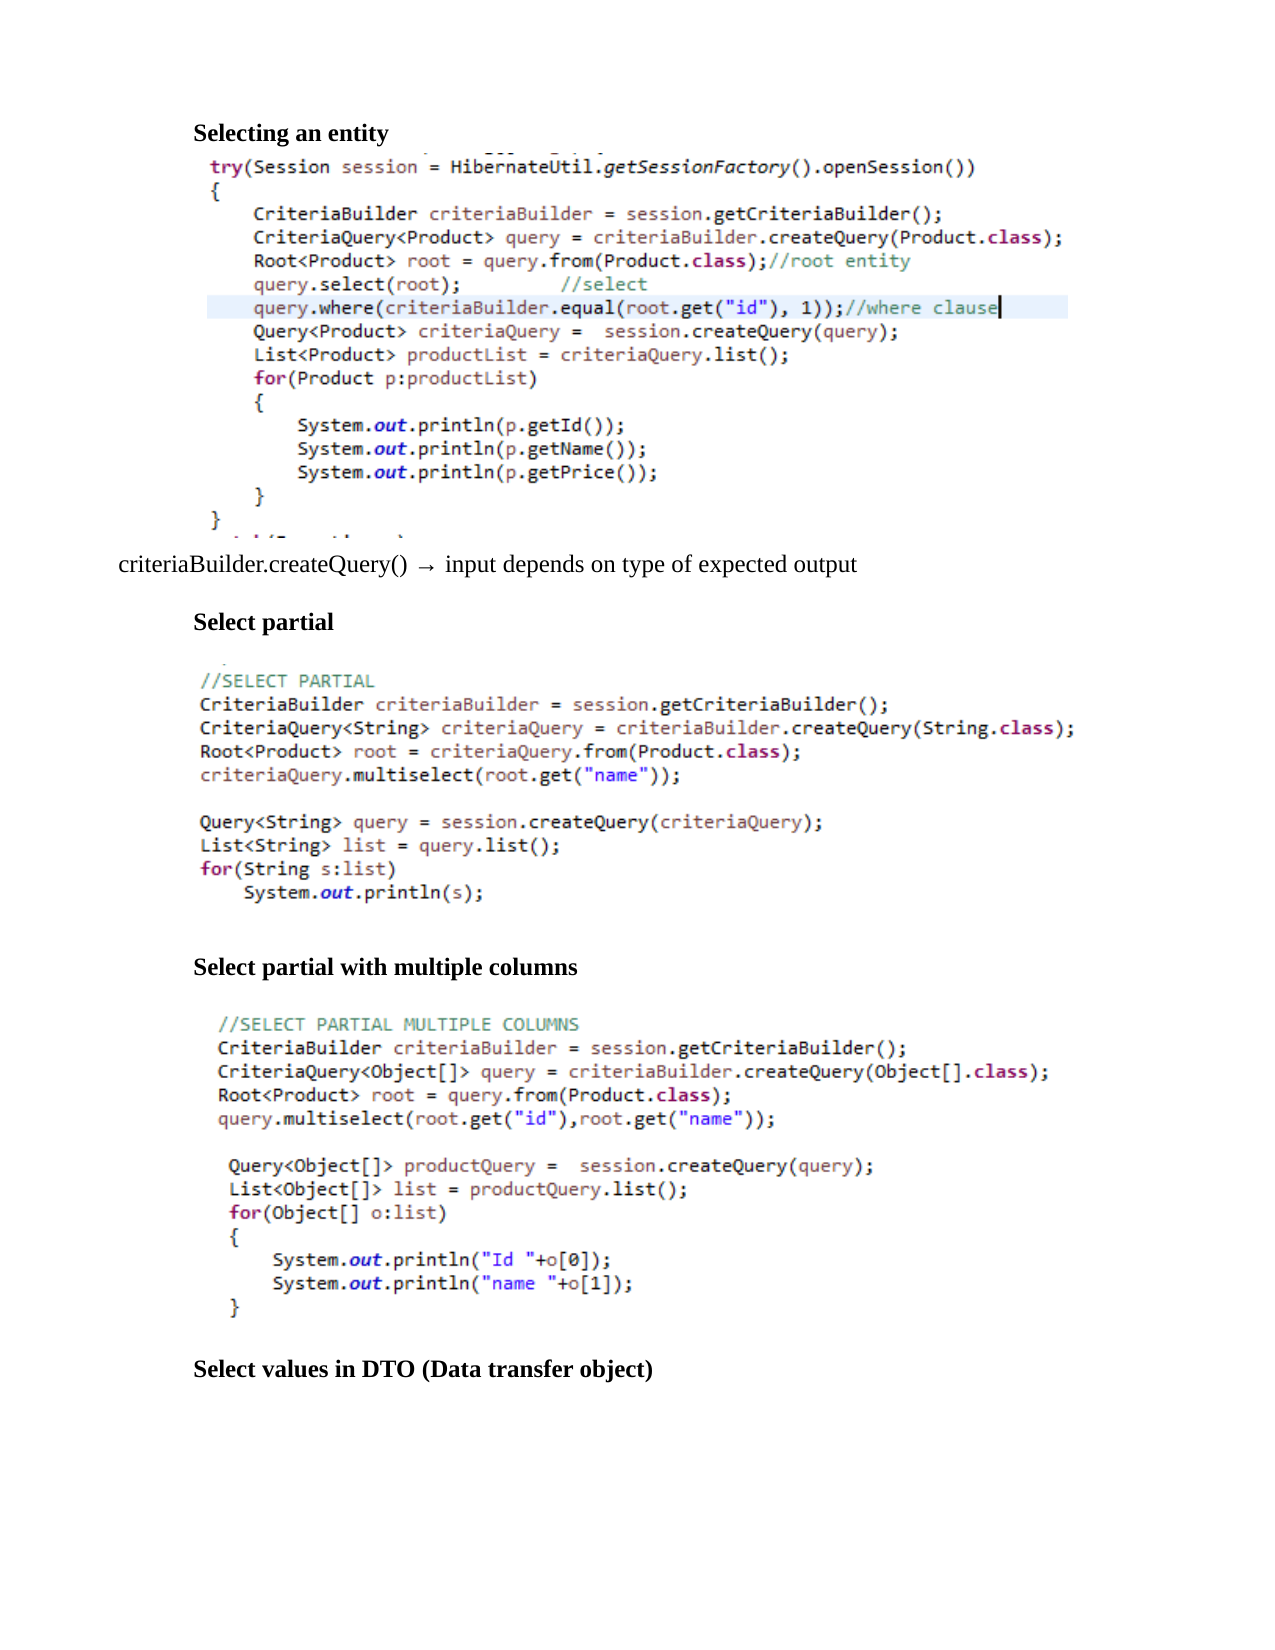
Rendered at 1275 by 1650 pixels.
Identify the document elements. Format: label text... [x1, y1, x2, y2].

picture [194, 664, 1081, 927]
text Select values in DTO (Data transfer object) [118, 1354, 1157, 1383]
text Selecting an entity [118, 118, 1157, 147]
text Select partial with multiple columns [118, 952, 1157, 981]
picture [215, 1009, 1060, 1332]
text Select partial [118, 607, 1157, 636]
text criteriaBuilder.createQuery() → input depends on type of expected output [118, 549, 1157, 578]
picture [207, 153, 1068, 538]
